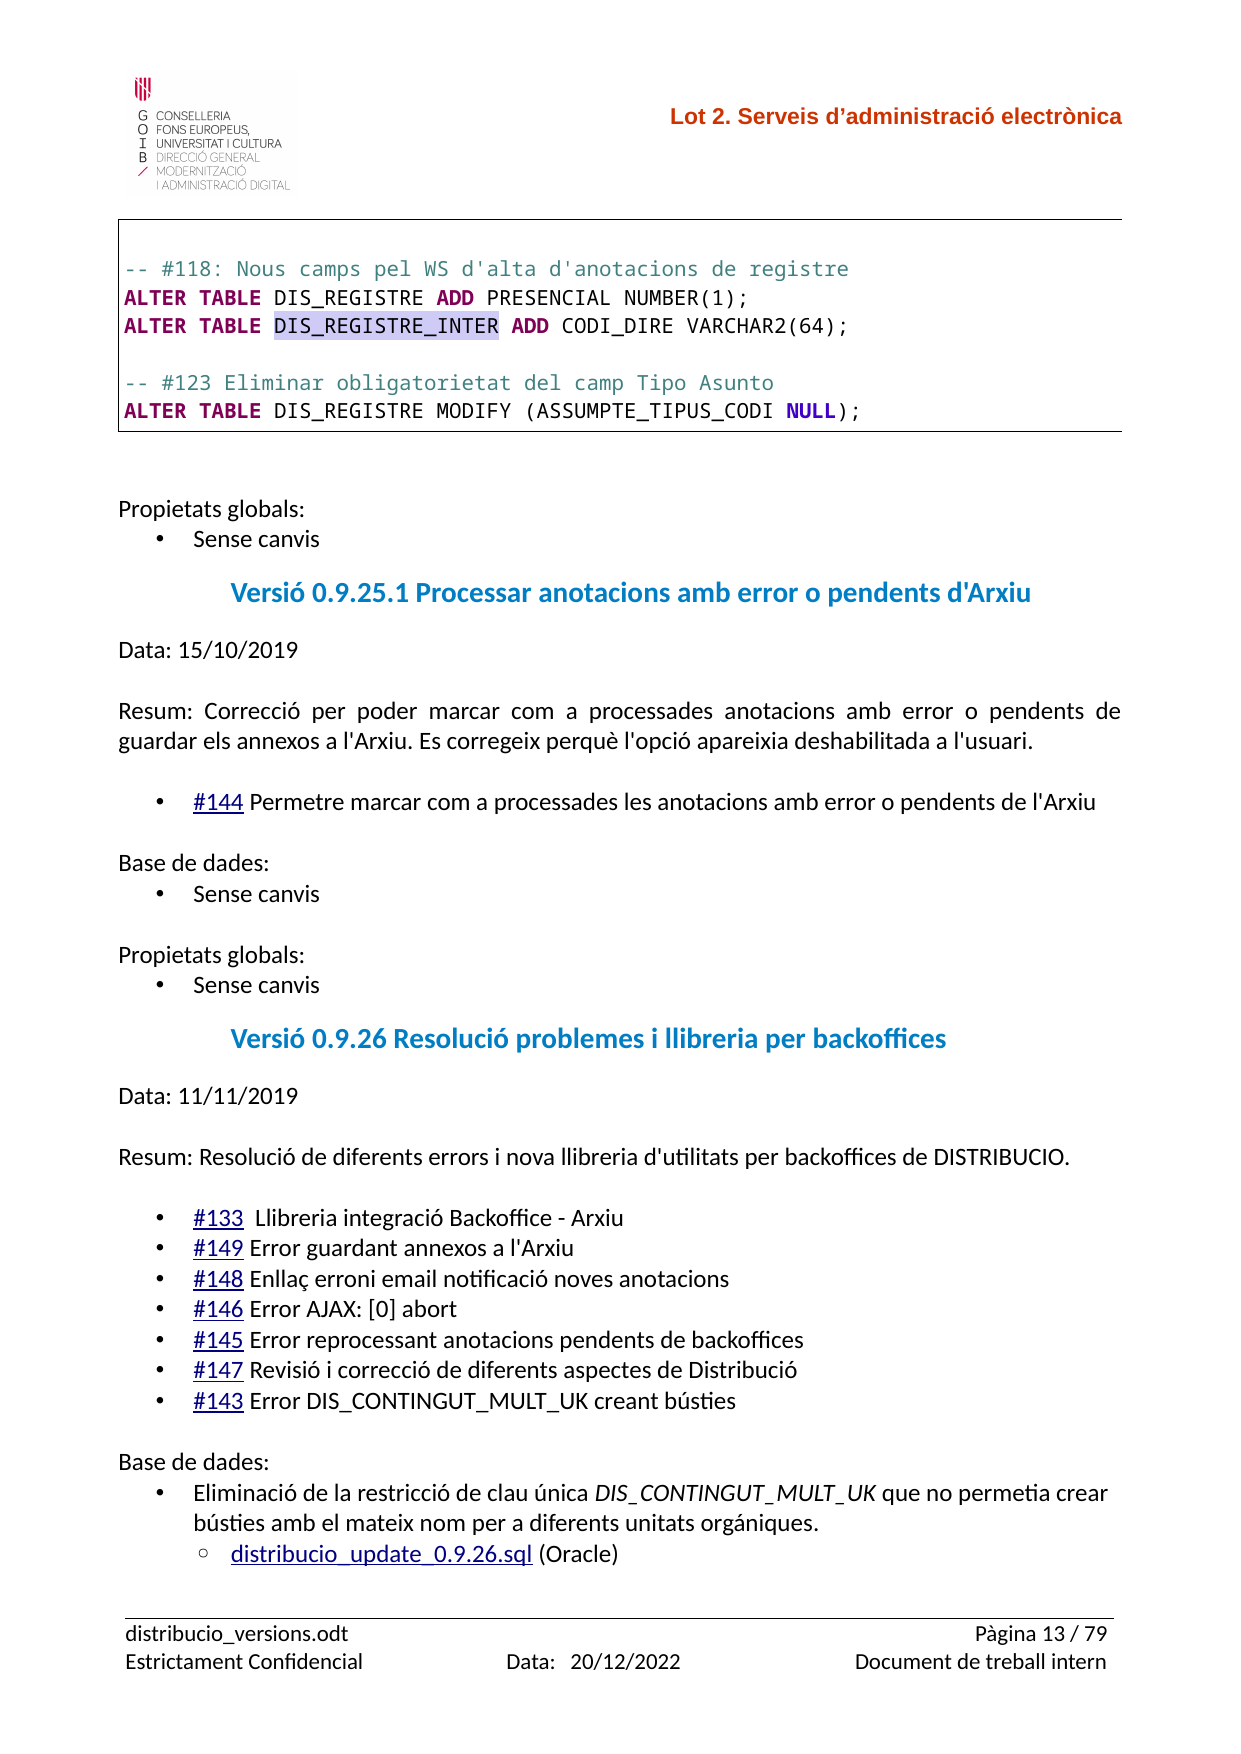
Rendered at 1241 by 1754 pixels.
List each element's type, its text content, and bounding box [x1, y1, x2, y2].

text Resum: Correcció per poder marcar com a processades anotacions amb error o pendents de guardar els annexos a l'Arxiu. Es corregeix perquè l'opció apareixia deshabilitada a l'usuari. [118, 695, 1122, 756]
text Propietats globals: [118, 939, 1122, 969]
subtitle Versió 0.9.26 Resolució problemes i llibreria per backoffices [153, 1021, 1122, 1056]
list Sense canvis [156, 878, 1122, 908]
text Base de dades: [118, 847, 1122, 878]
list #149 Error guardant annexos a l'Arxiu [156, 1232, 1122, 1263]
list #145 Error reprocessant anotacions pendents de backoffices [156, 1324, 1122, 1354]
list #133 Llibreria integració Backoffice - Arxiu [156, 1202, 1122, 1232]
list Eliminació de la restricció de clau única DIS_CONTINGUT_MULT_UK que no permetia crear bústies amb el mateix nom per a diferents unitats orgániques. [156, 1477, 1122, 1538]
list Sense canvis [156, 969, 1122, 1000]
text Resum: Resolució de diferents errors i nova llibreria d'utilitats per backoffices de DISTRIBUCIO. [118, 1141, 1122, 1171]
text Base de dades: [118, 1446, 1122, 1477]
picture [126, 70, 299, 197]
table_header -- #118: Nous camps pel WS d'alta d'anotacions de registre ALTER TABLE DIS_REGISTRE ADD PRESENCIAL NUMBER(1); ALTER TABLE DIS_REGISTRE_INTER ADD CODI_DIRE VARCHAR2(64); -- #123 Eliminar obligatorietat del camp Tipo Asunto ALTER TABLE DIS_REGISTRE MODIFY (ASSUMPTE_TIPUS_CODI NULL); [119, 220, 1122, 431]
subtitle Versió 0.9.25.1 Processar anotacions amb error o pendents d'Arxiu [153, 574, 1122, 610]
list Sense canvis [156, 523, 1122, 554]
list distribucio_update_0.9.26.sql (Oracle) [193, 1538, 1122, 1568]
list #143 Error DIS_CONTINGUT_MULT_UK creant bústies [156, 1385, 1122, 1416]
text Data: 15/10/2019 [118, 634, 1122, 664]
list #148 Enllaç erroni email notificació noves anotacions [156, 1263, 1122, 1293]
list #146 Error AJAX: [0] abort [156, 1293, 1122, 1324]
text Data: 11/11/2019 [118, 1080, 1122, 1110]
list #147 Revisió i correcció de diferents aspectes de Distribució [156, 1354, 1122, 1385]
text Propietats globals: [118, 493, 1122, 523]
list #144 Permetre marcar com a processades les anotacions amb error o pendents de l'Arxiu [156, 786, 1122, 817]
